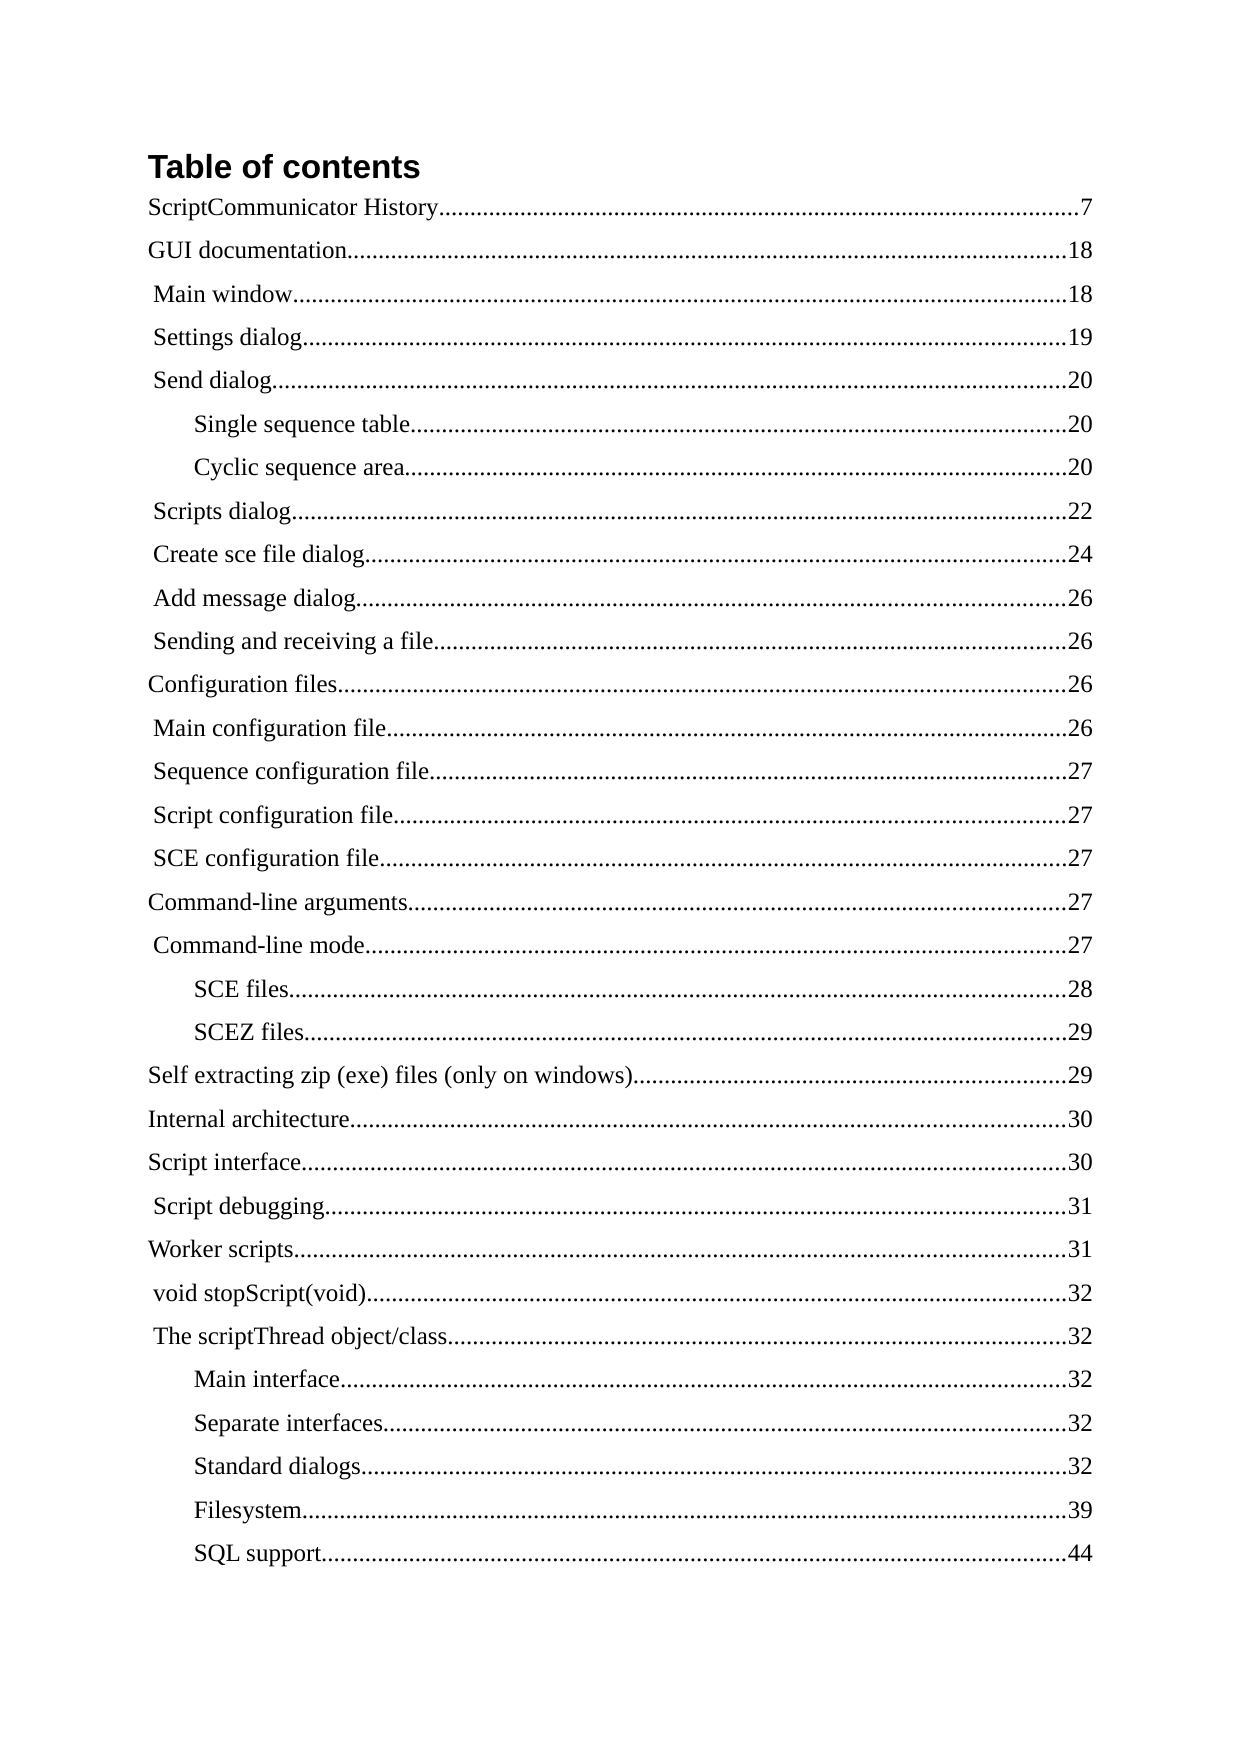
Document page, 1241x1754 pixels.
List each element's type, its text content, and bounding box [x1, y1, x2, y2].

text Filesystem 39 [193, 1495, 1093, 1524]
text SCE files 28 [193, 974, 1093, 1002]
text Main interface 32 [193, 1364, 1093, 1393]
text Self extracting zip (exe) files (only on windows) 29 [148, 1061, 1093, 1089]
subtitle Table of contents [148, 148, 1093, 186]
text Scripts dialog 22 [153, 496, 1093, 524]
text Main window 18 [153, 279, 1093, 307]
text Standard dialogs 32 [193, 1451, 1093, 1480]
text Script interface 30 [148, 1147, 1093, 1176]
text Sending and receiving a file 26 [153, 626, 1093, 655]
text void stopScript(void) 32 [153, 1278, 1093, 1306]
text Add message dialog 26 [153, 583, 1093, 611]
text Main configuration file 26 [153, 713, 1093, 742]
text Command-line mode 27 [153, 930, 1093, 959]
text ScriptCommunicator History 7 [148, 192, 1093, 221]
text Settings dialog 19 [153, 322, 1093, 351]
text Worker scripts 31 [148, 1234, 1093, 1263]
text SCE configuration file 27 [153, 843, 1093, 872]
text Command-line arguments 27 [148, 887, 1093, 916]
text Send dialog 20 [153, 366, 1093, 394]
text The scriptThread object/class 32 [153, 1321, 1093, 1350]
text Script debugging 31 [153, 1191, 1093, 1219]
text Cyclic sequence area 20 [193, 452, 1093, 481]
text Create sce file dialog 24 [153, 539, 1093, 568]
text Script configuration file 27 [153, 800, 1093, 829]
text SQL support 44 [193, 1538, 1093, 1567]
text Single sequence table 20 [193, 409, 1093, 438]
text Separate interfaces 32 [193, 1408, 1093, 1437]
text Sequence configuration file 27 [153, 756, 1093, 785]
text SCEZ files 29 [193, 1017, 1093, 1046]
text GUI documentation 18 [148, 235, 1093, 264]
text Internal architecture 30 [148, 1104, 1093, 1133]
text Configuration files 26 [148, 669, 1093, 698]
